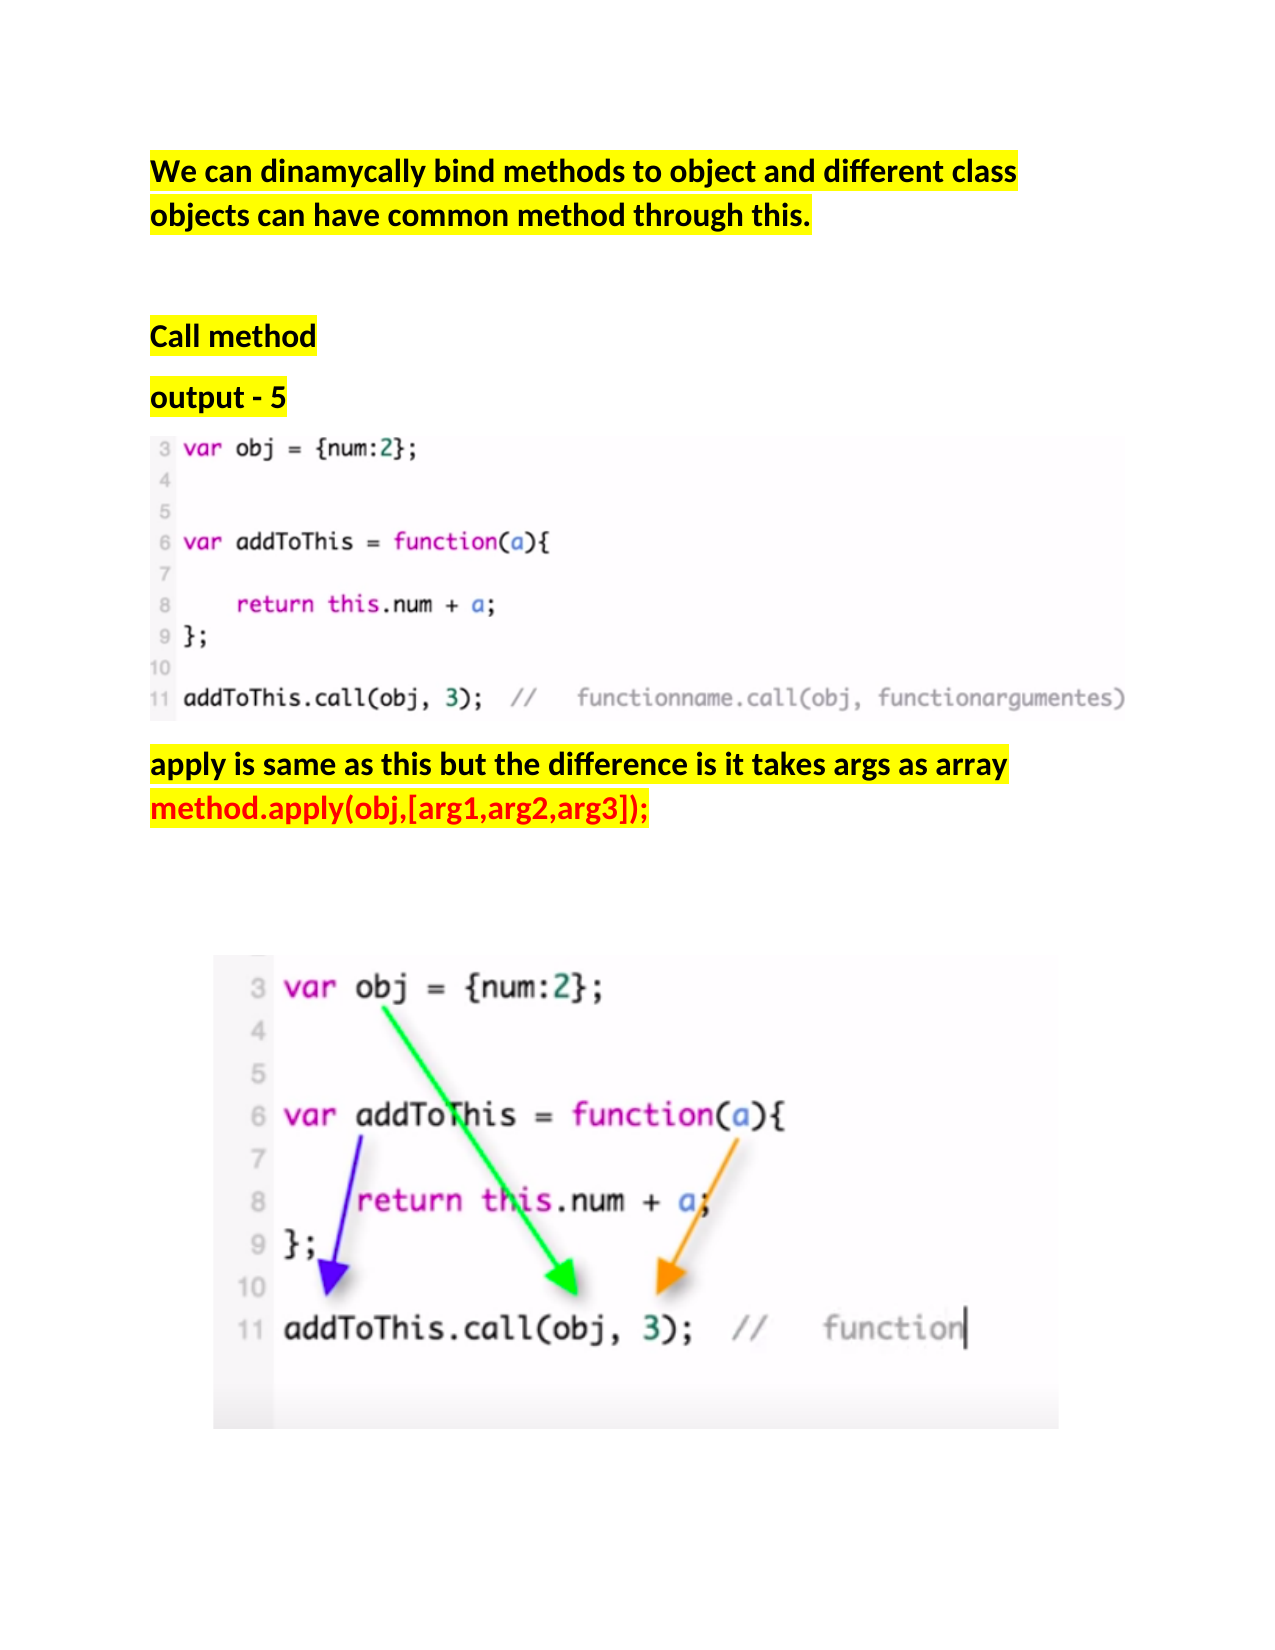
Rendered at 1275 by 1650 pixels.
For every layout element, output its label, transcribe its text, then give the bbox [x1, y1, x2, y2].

text output - 5 [150, 376, 1125, 417]
text We can dinamycally bind methods to object and different class objects can have common method through this. [150, 150, 1125, 235]
picture [213, 955, 1059, 1429]
picture [150, 436, 1125, 721]
text apply is same as this but the difference is it takes args as array method.apply(obj,[arg1,arg2,arg3]); [150, 721, 1125, 828]
text Call method [150, 315, 1125, 356]
